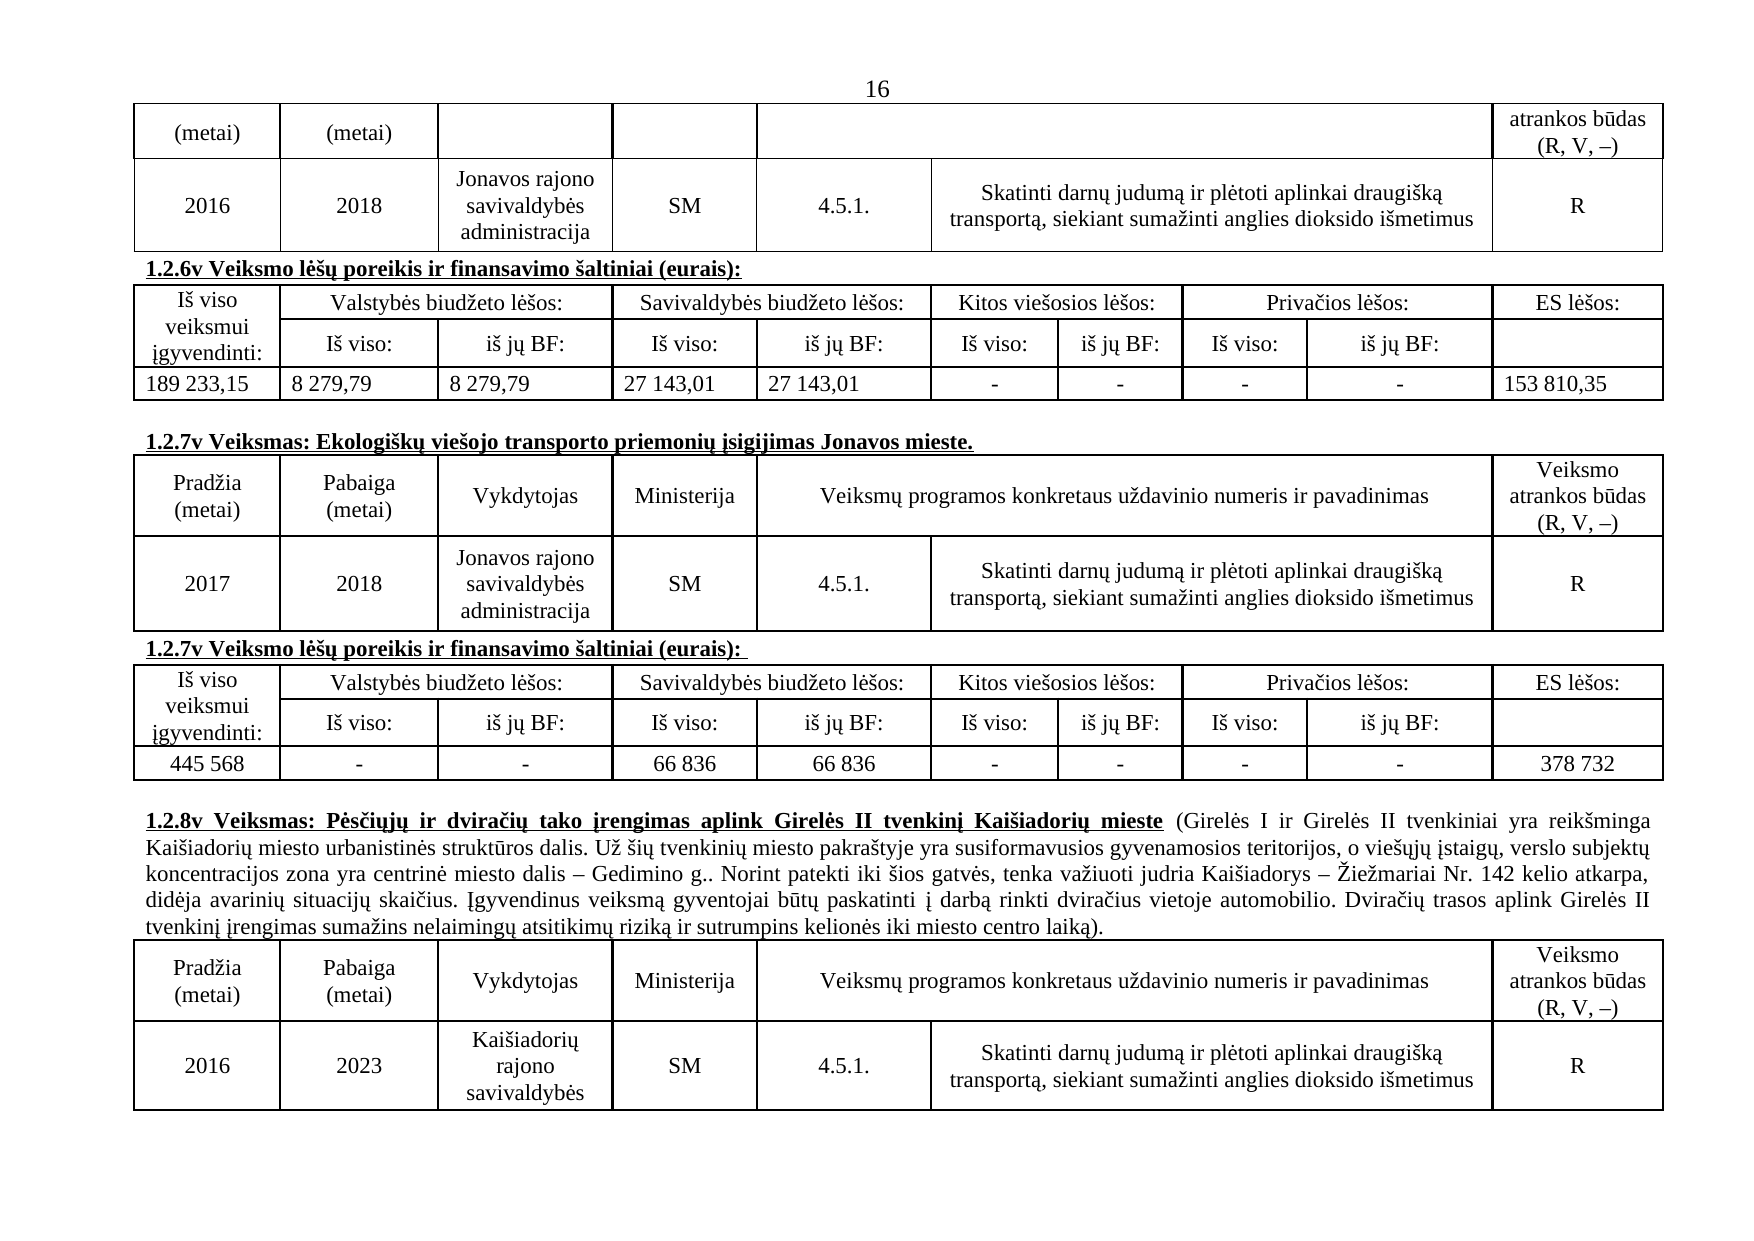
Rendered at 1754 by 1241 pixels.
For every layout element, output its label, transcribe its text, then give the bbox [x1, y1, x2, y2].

table_cell Iš viso: [281, 320, 437, 366]
table_cell Veiksmų programos konkretaus uždavinio numeris ir pavadinimas [758, 941, 1491, 1020]
table_cell [128, 698, 133, 745]
table_cell Savivaldybės biudžeto lėšos: [614, 286, 930, 318]
table_cell Valstybės biudžeto lėšos: [281, 666, 611, 698]
table_cell [128, 939, 133, 1020]
table_cell Iš viso veiksmui įgyvendinti: [135, 666, 279, 745]
table_cell 27 143,01 [614, 368, 756, 399]
table_cell [1664, 103, 1692, 158]
table_cell Vykdytojas [439, 941, 611, 1020]
table_cell Iš viso: [932, 700, 1057, 745]
table_cell R [1494, 537, 1662, 630]
table_cell Iš viso veiksmui įgyvendinti: [135, 286, 279, 366]
table_cell Iš viso: [614, 700, 756, 745]
table_cell 2016 [135, 1022, 279, 1109]
table_cell 153 810,35 [1494, 368, 1662, 399]
table_cell ES lėšos: [1494, 286, 1662, 318]
table_cell - [932, 747, 1057, 779]
table_cell Vykdytojas [439, 456, 611, 535]
table_cell Kitos viešosios lėšos: [932, 286, 1181, 318]
table_cell - [281, 747, 437, 779]
table_cell Pradžia (metai) [135, 456, 279, 535]
table_cell 1.2.7v Veiksmas: Ekologiškų viešojo transporto priemonių įsigijimas Jonavos mieste. [134, 401, 1663, 454]
table_cell [1664, 284, 1692, 318]
table_cell [128, 318, 133, 366]
table_cell [1663, 251, 1692, 284]
table_cell iš jų BF: [1059, 320, 1181, 366]
table_cell Pabaiga (metai) [281, 941, 437, 1020]
table_cell Jonavos rajono savivaldybės administracija [439, 537, 611, 630]
table_cell [128, 103, 133, 158]
table_cell [128, 399, 134, 454]
table_cell [128, 158, 134, 251]
table_cell Kitos viešosios lėšos: [932, 666, 1181, 698]
table_cell [1664, 454, 1692, 535]
table_cell [128, 664, 133, 698]
table_cell iš jų BF: [1308, 700, 1491, 745]
table_cell [128, 535, 133, 630]
table_cell SM [614, 537, 756, 630]
table_cell 8 279,79 [439, 368, 611, 399]
table_cell 4.5.1. [758, 537, 930, 630]
table_cell [1664, 745, 1692, 779]
table_cell [128, 745, 133, 779]
table_cell 1.2.7v Veiksmo lėšų poreikis ir finansavimo šaltiniai (eurais): [134, 632, 1663, 664]
table_cell 27 143,01 [758, 368, 930, 399]
table_cell Pradžia (metai) [135, 941, 279, 1020]
table_cell 2018 [281, 537, 437, 630]
table_cell Veiksmų programos konkretaus uždavinio numeris ir pavadinimas [758, 456, 1491, 535]
table_cell 66 836 [614, 747, 756, 779]
table_cell - [1308, 368, 1491, 399]
table_cell - [439, 747, 611, 779]
table_cell [439, 104, 611, 158]
table_cell Iš viso: [1184, 700, 1306, 745]
table_cell 4.5.1. [758, 1022, 930, 1109]
table_cell 445 568 [135, 747, 279, 779]
table_cell 4.5.1. [757, 159, 931, 251]
table_cell Iš viso: [281, 700, 437, 745]
table_cell [1663, 158, 1692, 251]
table_cell 2017 [135, 537, 279, 630]
table_cell - [1308, 747, 1491, 779]
table_cell iš jų BF: [439, 320, 611, 366]
table_cell 2018 [281, 159, 438, 251]
table_cell Skatinti darnų judumą ir plėtoti aplinkai draugišką transportą, siekiant sumažinti anglies dioksido išmetimus [932, 1022, 1491, 1109]
table_cell 1.2.6v Veiksmo lėšų poreikis ir finansavimo šaltiniai (eurais): [134, 252, 1663, 284]
table_cell [1494, 320, 1662, 366]
table_cell Iš viso: [1184, 320, 1306, 366]
table_cell iš jų BF: [1059, 700, 1181, 745]
table_cell [614, 104, 756, 158]
table_cell 1.2.8v Veiksmas: Pėsčiųjų ir dviračių tako įrengimas aplink Girelės II tvenkinį Kaišiadorių mieste (Girelės I ir Girelės II tvenkiniai yra reikšminga Kaišiadorių miesto urbanistinės struktūros dalis. Už šių tvenkinių miesto pakraštyje yra susiformavusios gyvenamosios teritorijos, o viešųjų įstaigų, verslo subjektų koncentracijos zona yra centrinė miesto dalis – Gedimino g.. Norint patekti iki šios gatvės, tenka važiuoti judria Kaišiadorys – Žiežmariai Nr. 142 kelio atkarpa, didėja avarinių situacijų skaičius. Įgyvendinus veiksmą gyventojai būtų paskatinti į darbą rinkti dviračius vietoje automobilio. Dviračių trasos aplink Girelės II tvenkinį įrengimas sumažins nelaimingų atsitikimų riziką ir sutrumpins kelionės iki miesto centro laiką). [134, 781, 1663, 939]
table_cell Ministerija [614, 941, 756, 1020]
table_cell 2023 [281, 1022, 437, 1109]
table_cell 378 732 [1494, 747, 1662, 779]
table_cell [1664, 366, 1692, 399]
table_cell [758, 104, 1491, 158]
table_cell - [1059, 368, 1181, 399]
table_cell atrankos būdas (R, V, –) [1494, 104, 1662, 158]
table_cell [1664, 939, 1692, 1020]
table_cell [1663, 630, 1692, 664]
table_cell Valstybės biudžeto lėšos: [281, 286, 611, 318]
table_cell Privačios lėšos: [1184, 666, 1491, 698]
table_cell - [932, 368, 1057, 399]
table_cell [128, 284, 133, 318]
table_cell [128, 366, 133, 399]
table_cell ES lėšos: [1494, 666, 1662, 698]
table_cell (metai) [281, 104, 437, 158]
table_cell - [1184, 368, 1306, 399]
table_cell 189 233,15 [135, 368, 279, 399]
table_cell [128, 454, 133, 535]
table_cell [1664, 1020, 1692, 1109]
table_cell [1664, 535, 1692, 630]
table_cell [128, 779, 134, 939]
table_cell Kaišiadorių rajono savivaldybės [439, 1022, 611, 1109]
table_cell Pabaiga (metai) [281, 456, 437, 535]
table_cell [1663, 779, 1692, 939]
table_cell iš jų BF: [439, 700, 611, 745]
table_cell [128, 1020, 133, 1109]
table_cell Veiksmo atrankos būdas (R, V, –) [1494, 456, 1662, 535]
table_cell Skatinti darnų judumą ir plėtoti aplinkai draugišką transportą, siekiant sumažinti anglies dioksido išmetimus [932, 159, 1492, 251]
table_cell 8 279,79 [281, 368, 437, 399]
table_cell [1664, 318, 1692, 366]
table_cell iš jų BF: [758, 700, 930, 745]
table_cell - [1184, 747, 1306, 779]
table_cell Iš viso: [614, 320, 756, 366]
table_cell Skatinti darnų judumą ir plėtoti aplinkai draugišką transportą, siekiant sumažinti anglies dioksido išmetimus [932, 537, 1491, 630]
table_cell R [1493, 159, 1662, 251]
table_cell [128, 630, 134, 664]
table_cell Privačios lėšos: [1184, 286, 1491, 318]
table_cell Veiksmo atrankos būdas (R, V, –) [1494, 941, 1662, 1020]
table_cell Jonavos rajono savivaldybės administracija [439, 159, 612, 251]
table_cell [128, 251, 134, 284]
table_cell 2016 [135, 159, 280, 251]
table_cell iš jų BF: [758, 320, 930, 366]
table_cell [1663, 399, 1692, 454]
table_cell [1664, 664, 1692, 698]
table_cell SM [614, 1022, 756, 1109]
table_cell Savivaldybės biudžeto lėšos: [614, 666, 930, 698]
table_cell Ministerija [614, 456, 756, 535]
table_cell (metai) [135, 104, 279, 158]
table_cell SM [613, 159, 756, 251]
table_cell R [1494, 1022, 1662, 1109]
table_cell Iš viso: [932, 320, 1057, 366]
table_cell [1494, 700, 1662, 745]
table_cell - [1059, 747, 1181, 779]
table_cell iš jų BF: [1308, 320, 1491, 366]
table_cell [1664, 698, 1692, 745]
table_cell 66 836 [758, 747, 930, 779]
